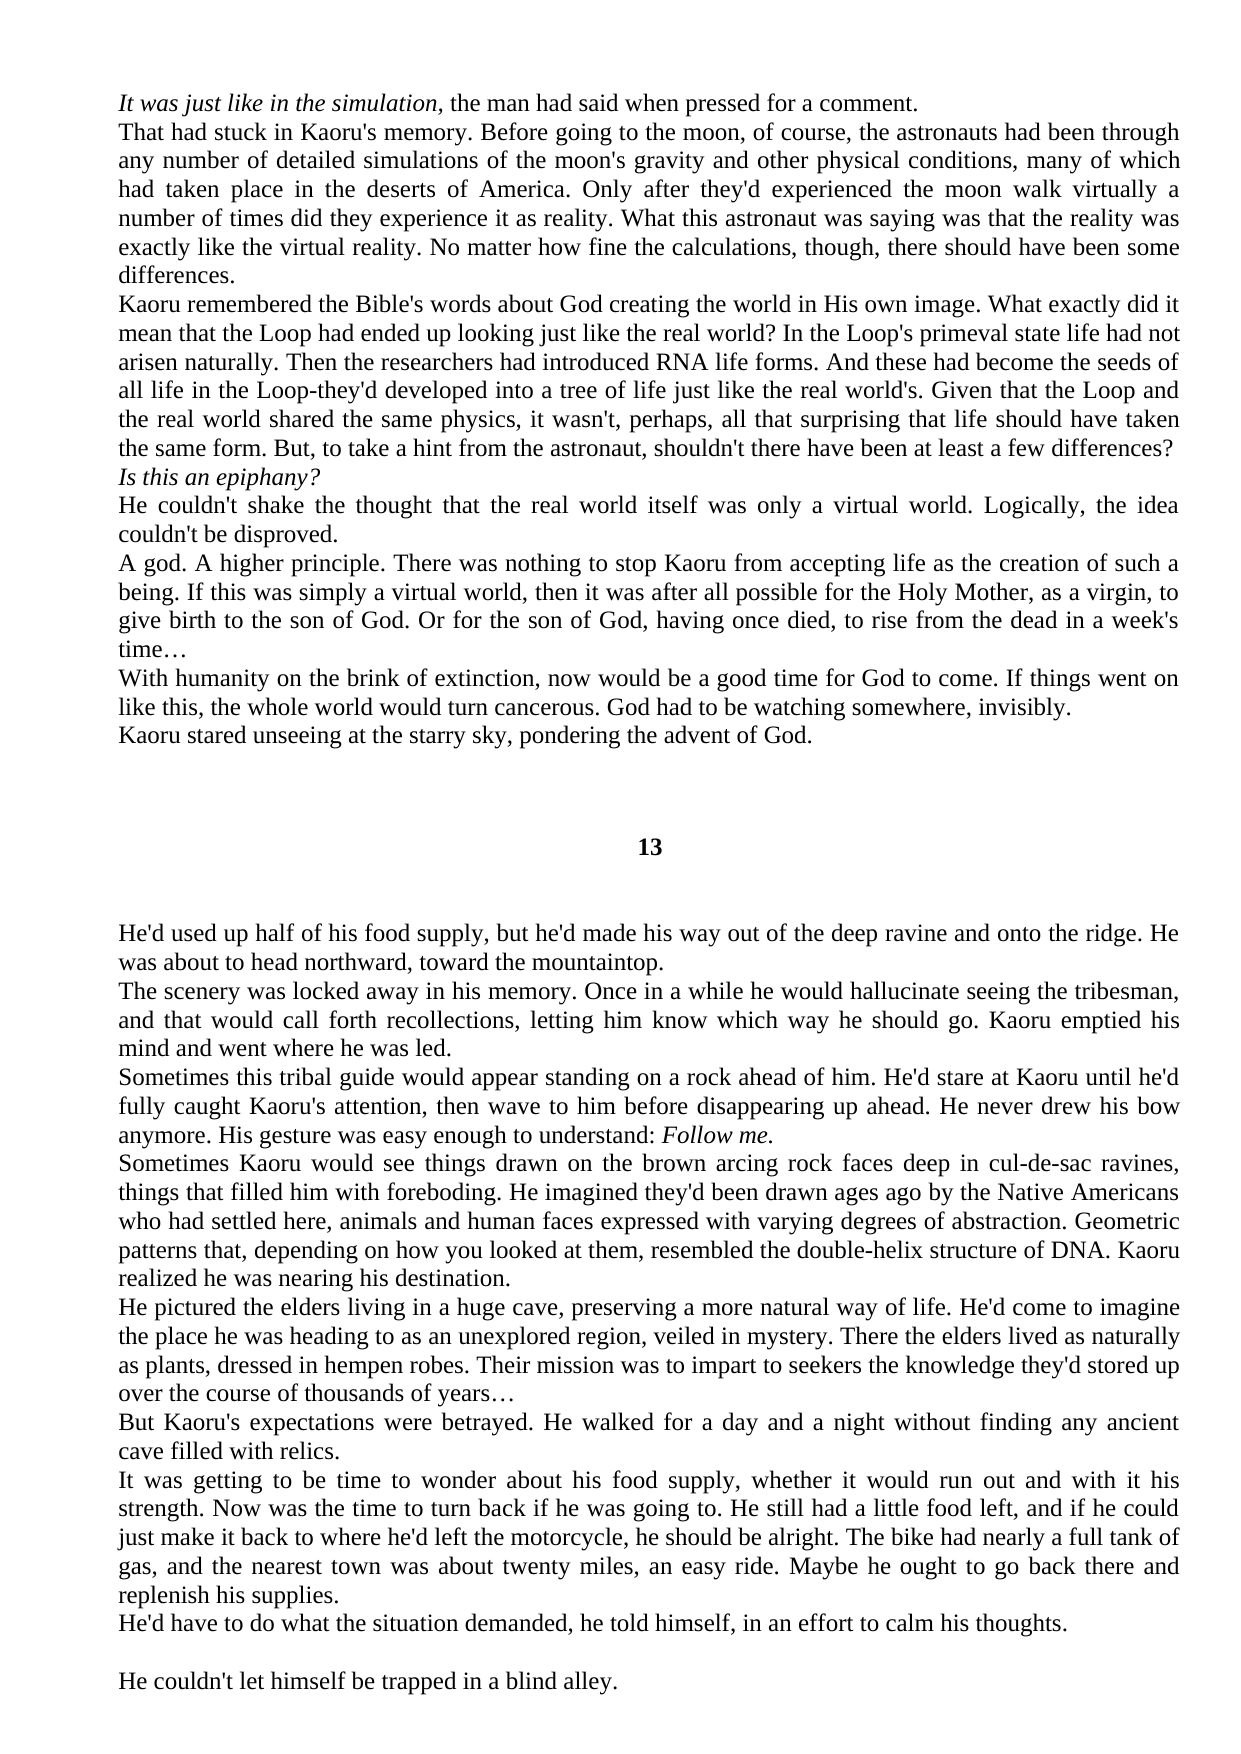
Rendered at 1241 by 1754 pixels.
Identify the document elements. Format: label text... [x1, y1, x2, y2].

text That had stuck in Kaoru's memory. Before going to the moon, of course, the astronauts had been through any number of detailed simulations of the moon's gravity and other physical conditions, many of which had taken place in the deserts of America. Only after they'd experienced the moon walk virtually a number of times did they experience it as reality. What this astronaut was saying was that the reality was exactly like the virtual reality. No matter how fine the calculations, though, there should have been some differences. [118, 117, 1181, 289]
text With humanity on the brink of extinction, now would be a good time for God to come. If things went on like this, the whole world would turn cancerous. God had to be watching somewhere, invisibly. [118, 663, 1181, 720]
text It was getting to be time to wonder about his food supply, whether it would run out and with it his strength. Now was the time to turn back if he was going to. He still had a little food left, and if he could just make it back to where he'd left the motorcycle, he should be alright. The bike had nearly a full tank of gas, and the nearest town was about twenty miles, an easy ride. Maybe he ought to go back there and replenish his supplies. [118, 1465, 1181, 1608]
text He'd used up half of his food supply, but he'd made his way out of the deep ravine and onto the ridge. He was about to head northward, toward the mountaintop. [118, 918, 1181, 976]
text The scenery was locked away in his memory. Once in a while he would hallucinate seeing the tribesman, and that would call forth recollections, letting him know which way he should go. Kaoru emptied his mind and went where he was led. [118, 976, 1181, 1062]
text It was just like in the simulation, the man had said when pressed for a comment. [118, 88, 1181, 117]
text He pictured the elders living in a huge cave, preserving a more natural way of life. He'd come to imagine the place he was heading to as an unexplored region, veiled in mystery. There the elders lived as naturally as plants, dressed in hempen robes. Their mission was to impart to seekers the knowledge they'd stored up over the course of thousands of years… [118, 1292, 1181, 1407]
text Sometimes Kaoru would see things drawn on the brown arcing rock faces deep in cul-de-sac ravines, things that filled him with foreboding. He imagined they'd been drawn ages ago by the Native Americans who had settled here, animals and human faces expressed with varying degrees of abstraction. Geometric patterns that, depending on how you looked at them, resembled the double-helix structure of DNA. Kaoru realized he was nearing his destination. [118, 1148, 1181, 1292]
text A god. A higher principle. There was nothing to stop Kaoru from accepting life as the creation of such a being. If this was simply a virtual world, then it was after all possible for the Holy Mother, as a virgin, to give birth to the son of God. Or for the son of God, having once died, to rise from the dead in a week's time… [118, 548, 1181, 663]
text Kaoru remembered the Bible's words about God creating the world in His own image. What exactly did it mean that the Loop had ended up looking just like the real world? In the Loop's primeval state life had not arisen naturally. Then the researchers had introduced RNA life forms. And these had become the seeds of all life in the Loop-they'd developed into a tree of life just like the real world's. Given that the Loop and the real world shared the same physics, it wasn't, perhaps, all that surprising that life should have taken the same form. But, to take a hint from the astronaut, shouldn't there have been at least a few differences? [118, 289, 1181, 462]
text He'd have to do what the situation demanded, he told himself, in an effort to calm his thoughts. [118, 1608, 1181, 1637]
text He couldn't shake the thought that the real world itself was only a virtual world. Logically, the idea couldn't be disproved. [118, 490, 1181, 548]
text He couldn't let himself be trapped in a blind alley. [118, 1666, 1181, 1695]
text Sometimes this tribal guide would appear standing on a rock ahead of him. He'd stare at Kaoru until he'd fully caught Kaoru's attention, then wave to him before disappearing up ahead. He never drew his bow anymore. His gesture was easy enough to understand: Follow me. [118, 1062, 1181, 1148]
text Is this an epiphany? [118, 462, 1181, 490]
text But Kaoru's expectations were betrayed. He walked for a day and a night without finding any ancient cave filled with relics. [118, 1407, 1181, 1465]
text Kaoru stared unseeing at the starry sky, pondering the advent of God. [118, 720, 1181, 749]
subtitle 13 [118, 832, 1181, 860]
